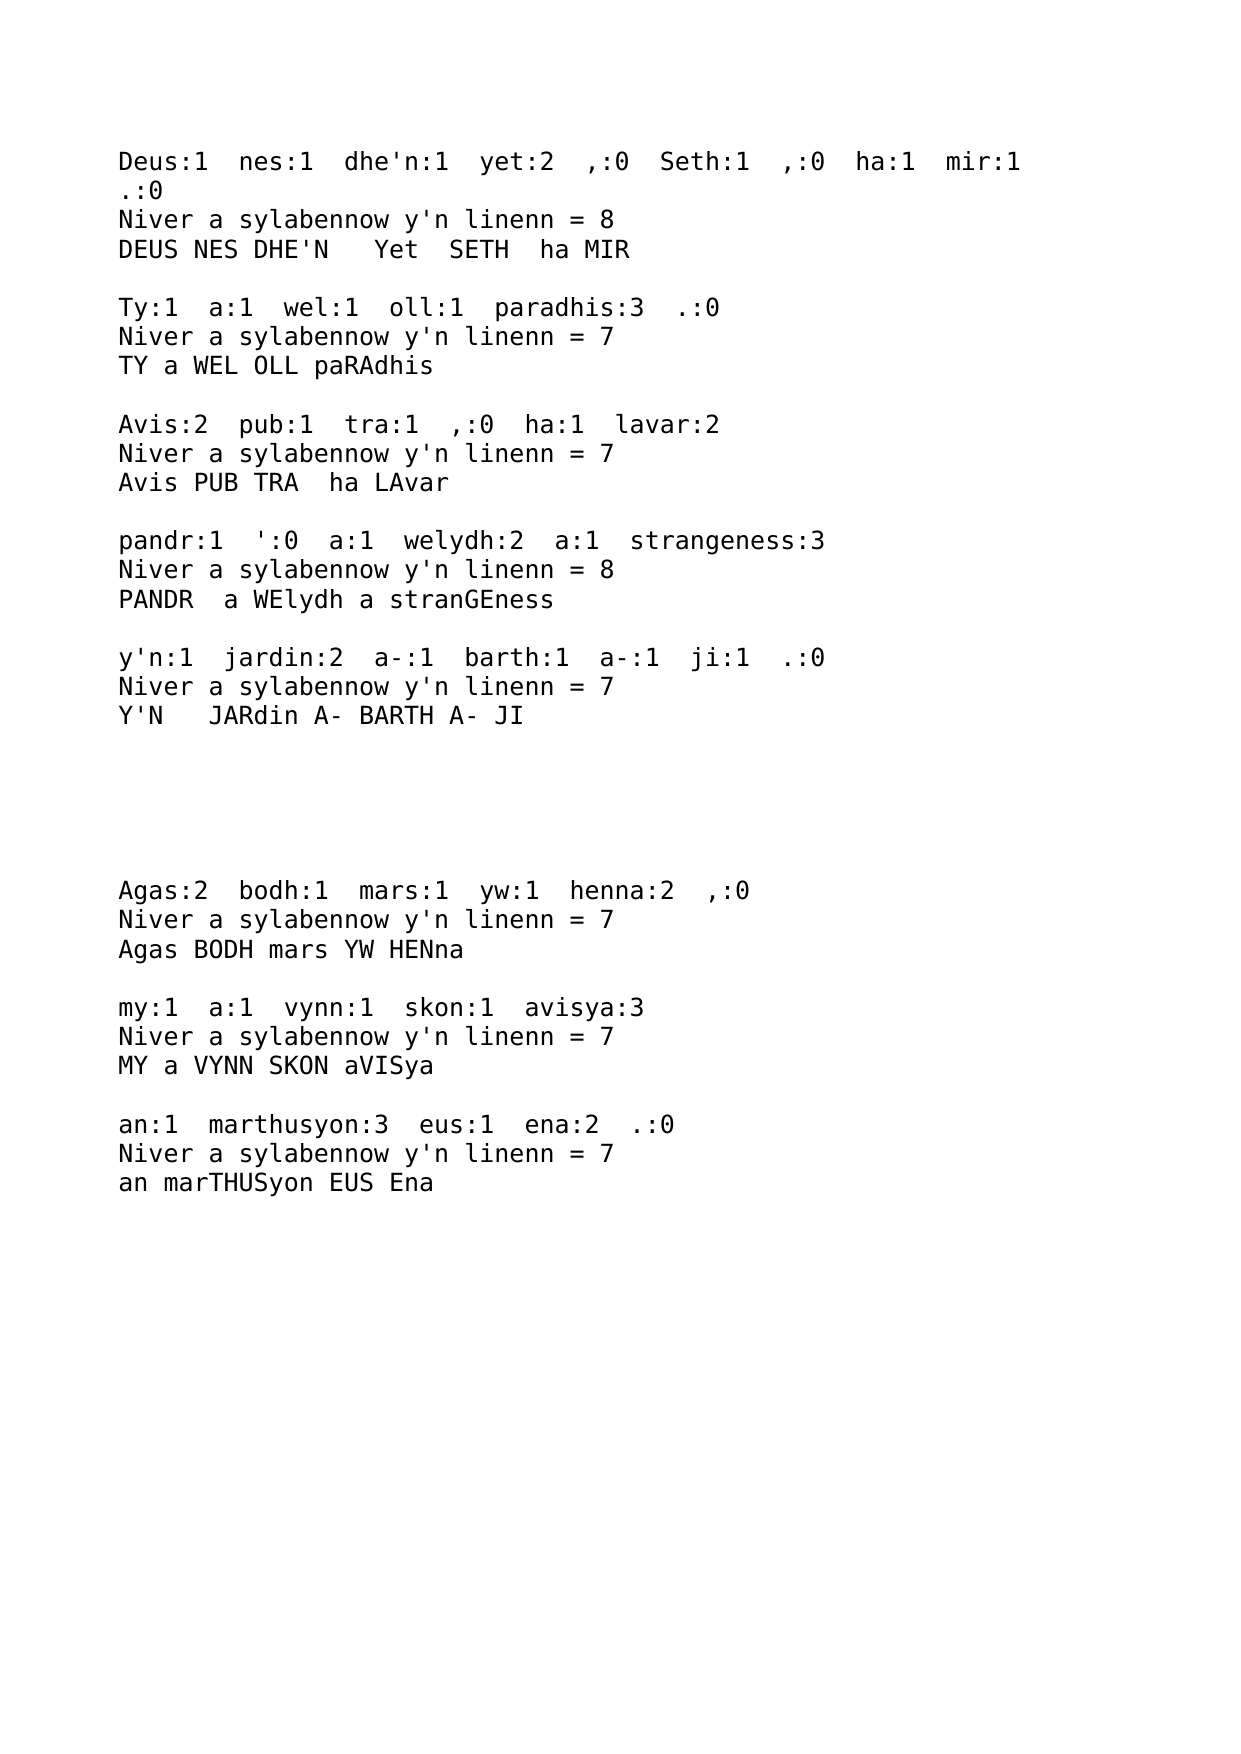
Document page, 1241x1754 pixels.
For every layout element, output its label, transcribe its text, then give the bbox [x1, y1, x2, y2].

text PANDR a WElydh a stranGEness [118, 585, 1122, 614]
text MY a VYNN SKON aVISya [118, 1051, 1122, 1081]
text Y'N JARdin A- BARTH A- JI [118, 701, 1122, 731]
text Niver a sylabennow y'n linenn = 8 [118, 206, 1122, 235]
text Deus:1 nes:1 dhe'n:1 yet:2 ,:0 Seth:1 ,:0 ha:1 mir:1 [118, 147, 1122, 176]
text Avis:2 pub:1 tra:1 ,:0 ha:1 lavar:2 [118, 410, 1122, 439]
text DEUS NES DHE'N Yet SETH ha MIR [118, 235, 1122, 264]
text Niver a sylabennow y'n linenn = 7 [118, 906, 1122, 935]
text Niver a sylabennow y'n linenn = 7 [118, 1022, 1122, 1051]
text Niver a sylabennow y'n linenn = 7 [118, 322, 1122, 351]
text pandr:1 ':0 a:1 welydh:2 a:1 strangeness:3 [118, 526, 1122, 556]
text Agas BODH mars YW HENna [118, 935, 1122, 964]
text Niver a sylabennow y'n linenn = 7 [118, 1139, 1122, 1168]
text an marTHUSyon EUS Ena [118, 1168, 1122, 1197]
text .:0 [118, 176, 1122, 206]
text an:1 marthusyon:3 eus:1 ena:2 .:0 [118, 1110, 1122, 1139]
text Niver a sylabennow y'n linenn = 7 [118, 672, 1122, 701]
text Agas:2 bodh:1 mars:1 yw:1 henna:2 ,:0 [118, 876, 1122, 906]
text TY a WEL OLL paRAdhis [118, 351, 1122, 381]
text Niver a sylabennow y'n linenn = 7 [118, 439, 1122, 468]
text my:1 a:1 vynn:1 skon:1 avisya:3 [118, 993, 1122, 1022]
text Ty:1 a:1 wel:1 oll:1 paradhis:3 .:0 [118, 293, 1122, 322]
text Niver a sylabennow y'n linenn = 8 [118, 556, 1122, 585]
text Avis PUB TRA ha LAvar [118, 468, 1122, 497]
text y'n:1 jardin:2 a-:1 barth:1 a-:1 ji:1 .:0 [118, 643, 1122, 672]
